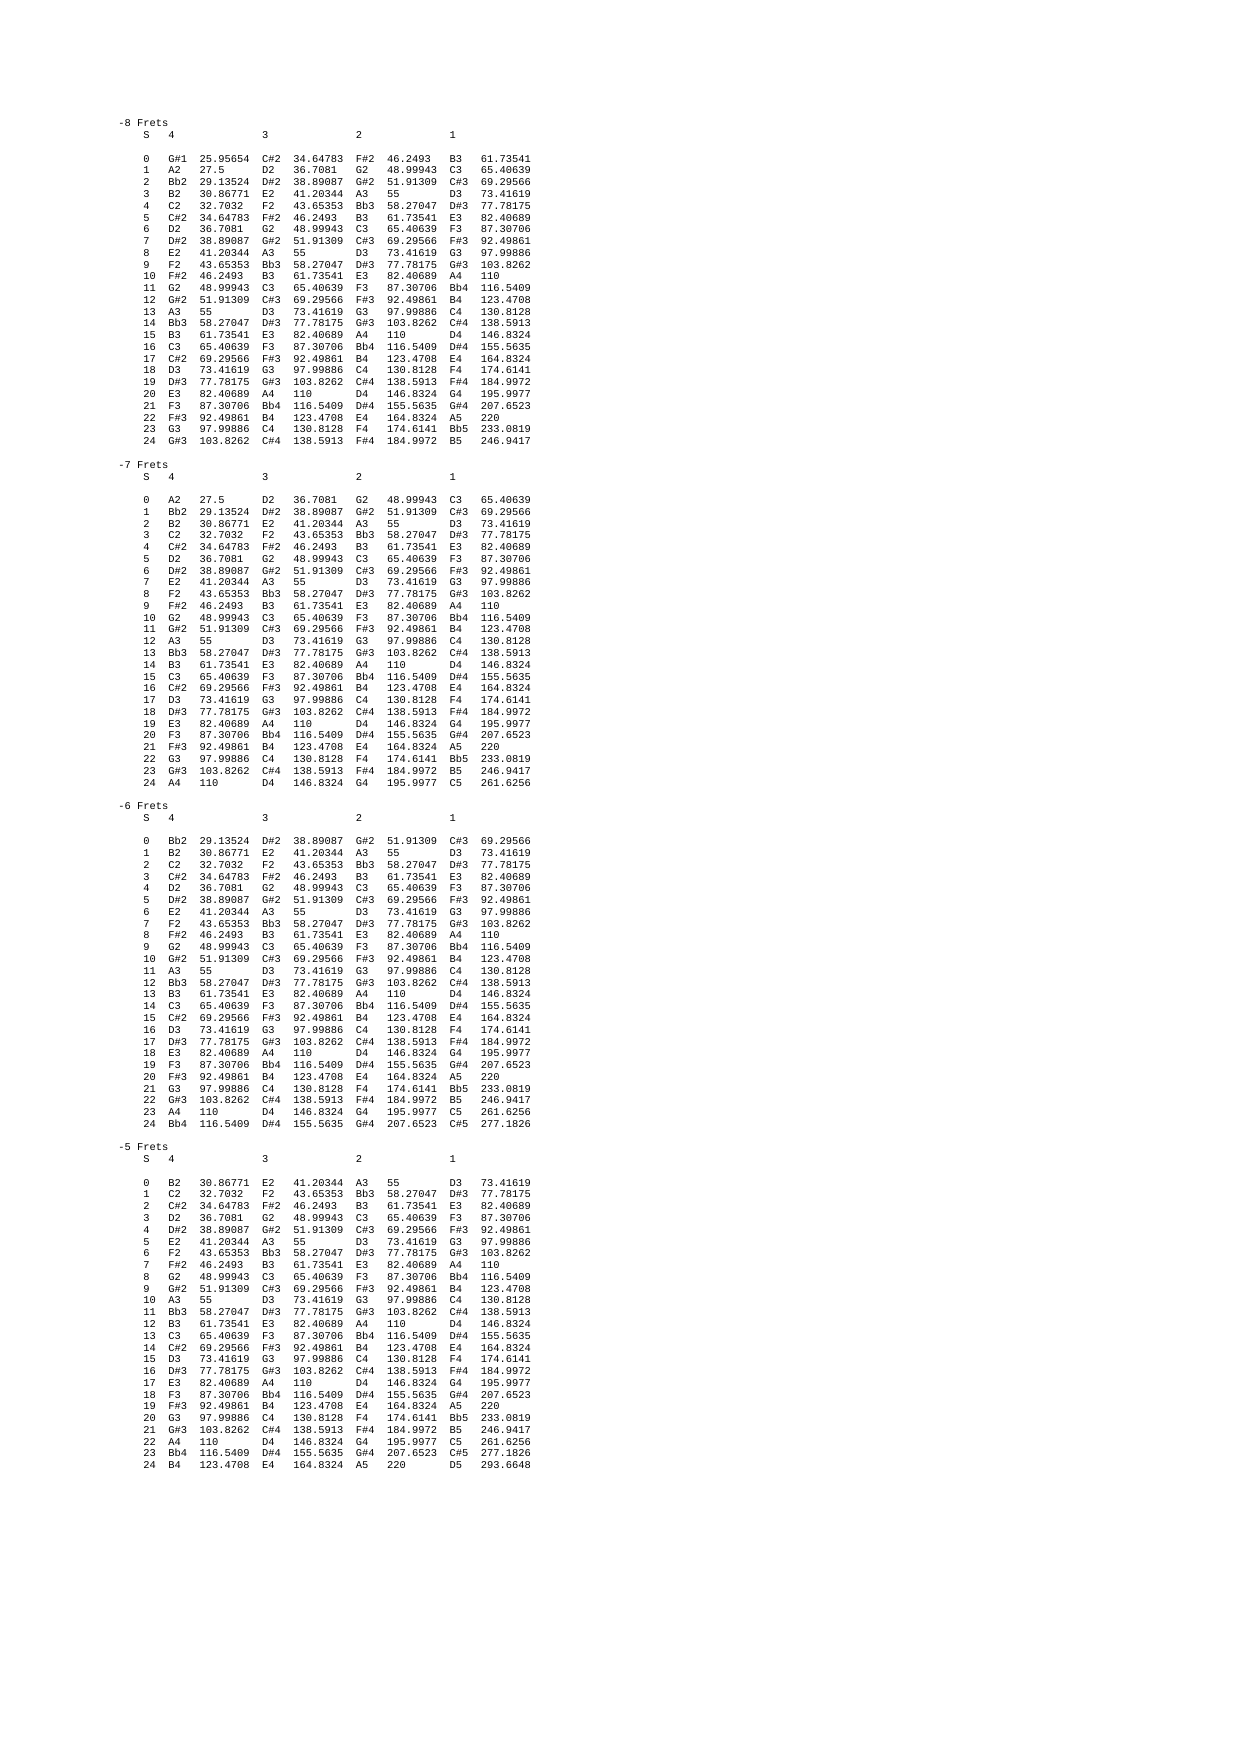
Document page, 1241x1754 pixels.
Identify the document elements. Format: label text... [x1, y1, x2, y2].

text 17 D#3 77.78175 G#3 103.8262 C#4 138.5913 F#4 184.9972 [118, 1036, 1122, 1048]
text 6 F2 43.65353 Bb3 58.27047 D#3 77.78175 G#3 103.8262 [118, 1248, 1122, 1260]
text S 4 3 2 1 [118, 813, 1122, 824]
text 7 E2 41.20344 A3 55 D3 73.41619 G3 97.99886 [118, 577, 1122, 589]
text 10 G#2 51.91309 C#3 69.29566 F#3 92.49861 B4 123.4708 [118, 954, 1122, 966]
text 20 G3 97.99886 C4 130.8128 F4 174.6141 Bb5 233.0819 [118, 1413, 1122, 1425]
text 3 B2 30.86771 E2 41.20344 A3 55 D3 73.41619 [118, 189, 1122, 201]
text 20 E3 82.40689 A4 110 D4 146.8324 G4 195.9977 [118, 389, 1122, 401]
text 19 E3 82.40689 A4 110 D4 146.8324 G4 195.9977 [118, 718, 1122, 730]
text 24 A4 110 D4 146.8324 G4 195.9977 C5 261.6256 [118, 777, 1122, 789]
text 11 G2 48.99943 C3 65.40639 F3 87.30706 Bb4 116.5409 [118, 283, 1122, 295]
text 1 C2 32.7032 F2 43.65353 Bb3 58.27047 D#3 77.78175 [118, 1189, 1122, 1201]
text 6 D2 36.7081 G2 48.99943 C3 65.40639 F3 87.30706 [118, 224, 1122, 236]
text S 4 3 2 1 [118, 1154, 1122, 1166]
text 1 B2 30.86771 E2 41.20344 A3 55 D3 73.41619 [118, 848, 1122, 860]
text 23 Bb4 116.5409 D#4 155.5635 G#4 207.6523 C#5 277.1826 [118, 1448, 1122, 1460]
text 14 Bb3 58.27047 D#3 77.78175 G#3 103.8262 C#4 138.5913 [118, 318, 1122, 330]
text 6 D#2 38.89087 G#2 51.91309 C#3 69.29566 F#3 92.49861 [118, 565, 1122, 577]
text 14 B3 61.73541 E3 82.40689 A4 110 D4 146.8324 [118, 659, 1122, 671]
text 24 B4 123.4708 E4 164.8324 A5 220 D5 293.6648 [118, 1460, 1122, 1472]
text 20 F#3 92.49861 B4 123.4708 E4 164.8324 A5 220 [118, 1072, 1122, 1083]
text 15 B3 61.73541 E3 82.40689 A4 110 D4 146.8324 [118, 330, 1122, 342]
text 23 A4 110 D4 146.8324 G4 195.9977 C5 261.6256 [118, 1107, 1122, 1119]
text 15 D3 73.41619 G3 97.99886 C4 130.8128 F4 174.6141 [118, 1354, 1122, 1366]
text 22 G3 97.99886 C4 130.8128 F4 174.6141 Bb5 233.0819 [118, 754, 1122, 766]
text 16 D#3 77.78175 G#3 103.8262 C#4 138.5913 F#4 184.9972 [118, 1366, 1122, 1378]
text 7 F#2 46.2493 B3 61.73541 E3 82.40689 A4 110 [118, 1260, 1122, 1272]
text -8 Frets [118, 118, 1122, 130]
text 5 E2 41.20344 A3 55 D3 73.41619 G3 97.99886 [118, 1236, 1122, 1248]
text 17 C#2 69.29566 F#3 92.49861 B4 123.4708 E4 164.8324 [118, 353, 1122, 365]
text 18 F3 87.30706 Bb4 116.5409 D#4 155.5635 G#4 207.6523 [118, 1389, 1122, 1401]
text 1 A2 27.5 D2 36.7081 G2 48.99943 C3 65.40639 [118, 165, 1122, 177]
text 10 A3 55 D3 73.41619 G3 97.99886 C4 130.8128 [118, 1295, 1122, 1307]
text 23 G3 97.99886 C4 130.8128 F4 174.6141 Bb5 233.0819 [118, 424, 1122, 436]
text 18 D3 73.41619 G3 97.99886 C4 130.8128 F4 174.6141 [118, 365, 1122, 377]
text S 4 3 2 1 [118, 130, 1122, 142]
text 7 D#2 38.89087 G#2 51.91309 C#3 69.29566 F#3 92.49861 [118, 236, 1122, 248]
text 10 F#2 46.2493 B3 61.73541 E3 82.40689 A4 110 [118, 271, 1122, 283]
text 17 D3 73.41619 G3 97.99886 C4 130.8128 F4 174.6141 [118, 695, 1122, 707]
text 12 A3 55 D3 73.41619 G3 97.99886 C4 130.8128 [118, 636, 1122, 648]
text 20 F3 87.30706 Bb4 116.5409 D#4 155.5635 G#4 207.6523 [118, 730, 1122, 742]
text 4 D#2 38.89087 G#2 51.91309 C#3 69.29566 F#3 92.49861 [118, 1224, 1122, 1236]
text 11 A3 55 D3 73.41619 G3 97.99886 C4 130.8128 [118, 966, 1122, 977]
text 8 E2 41.20344 A3 55 D3 73.41619 G3 97.99886 [118, 248, 1122, 259]
text 3 C#2 34.64783 F#2 46.2493 B3 61.73541 E3 82.40689 [118, 871, 1122, 883]
text 9 G#2 51.91309 C#3 69.29566 F#3 92.49861 B4 123.4708 [118, 1283, 1122, 1295]
text 4 D2 36.7081 G2 48.99943 C3 65.40639 F3 87.30706 [118, 883, 1122, 895]
text 0 B2 30.86771 E2 41.20344 A3 55 D3 73.41619 [118, 1177, 1122, 1189]
text 2 C#2 34.64783 F#2 46.2493 B3 61.73541 E3 82.40689 [118, 1201, 1122, 1213]
text 1 Bb2 29.13524 D#2 38.89087 G#2 51.91309 C#3 69.29566 [118, 507, 1122, 518]
text 2 B2 30.86771 E2 41.20344 A3 55 D3 73.41619 [118, 518, 1122, 530]
text 5 D#2 38.89087 G#2 51.91309 C#3 69.29566 F#3 92.49861 [118, 895, 1122, 907]
text 23 G#3 103.8262 C#4 138.5913 F#4 184.9972 B5 246.9417 [118, 766, 1122, 777]
text 7 F2 43.65353 Bb3 58.27047 D#3 77.78175 G#3 103.8262 [118, 918, 1122, 930]
text S 4 3 2 1 [118, 471, 1122, 483]
text 21 F#3 92.49861 B4 123.4708 E4 164.8324 A5 220 [118, 742, 1122, 754]
text 19 F#3 92.49861 B4 123.4708 E4 164.8324 A5 220 [118, 1401, 1122, 1413]
text 12 B3 61.73541 E3 82.40689 A4 110 D4 146.8324 [118, 1319, 1122, 1331]
text 16 C3 65.40639 F3 87.30706 Bb4 116.5409 D#4 155.5635 [118, 342, 1122, 353]
text 0 Bb2 29.13524 D#2 38.89087 G#2 51.91309 C#3 69.29566 [118, 836, 1122, 848]
text 22 A4 110 D4 146.8324 G4 195.9977 C5 261.6256 [118, 1436, 1122, 1448]
text 13 C3 65.40639 F3 87.30706 Bb4 116.5409 D#4 155.5635 [118, 1331, 1122, 1342]
text 16 D3 73.41619 G3 97.99886 C4 130.8128 F4 174.6141 [118, 1024, 1122, 1036]
text 22 G#3 103.8262 C#4 138.5913 F#4 184.9972 B5 246.9417 [118, 1095, 1122, 1107]
text 15 C3 65.40639 F3 87.30706 Bb4 116.5409 D#4 155.5635 [118, 671, 1122, 683]
text 18 E3 82.40689 A4 110 D4 146.8324 G4 195.9977 [118, 1048, 1122, 1060]
text 12 G#2 51.91309 C#3 69.29566 F#3 92.49861 B4 123.4708 [118, 295, 1122, 306]
text 24 Bb4 116.5409 D#4 155.5635 G#4 207.6523 C#5 277.1826 [118, 1119, 1122, 1130]
text 13 A3 55 D3 73.41619 G3 97.99886 C4 130.8128 [118, 306, 1122, 318]
text 2 C2 32.7032 F2 43.65353 Bb3 58.27047 D#3 77.78175 [118, 860, 1122, 871]
text 8 G2 48.99943 C3 65.40639 F3 87.30706 Bb4 116.5409 [118, 1272, 1122, 1283]
text 22 F#3 92.49861 B4 123.4708 E4 164.8324 A5 220 [118, 412, 1122, 424]
text 14 C#2 69.29566 F#3 92.49861 B4 123.4708 E4 164.8324 [118, 1342, 1122, 1354]
text 5 C#2 34.64783 F#2 46.2493 B3 61.73541 E3 82.40689 [118, 212, 1122, 224]
text 0 A2 27.5 D2 36.7081 G2 48.99943 C3 65.40639 [118, 495, 1122, 507]
text 14 C3 65.40639 F3 87.30706 Bb4 116.5409 D#4 155.5635 [118, 1001, 1122, 1013]
text 11 Bb3 58.27047 D#3 77.78175 G#3 103.8262 C#4 138.5913 [118, 1307, 1122, 1319]
text 21 G#3 103.8262 C#4 138.5913 F#4 184.9972 B5 246.9417 [118, 1425, 1122, 1436]
text 3 D2 36.7081 G2 48.99943 C3 65.40639 F3 87.30706 [118, 1213, 1122, 1224]
text 10 G2 48.99943 C3 65.40639 F3 87.30706 Bb4 116.5409 [118, 612, 1122, 624]
text 16 C#2 69.29566 F#3 92.49861 B4 123.4708 E4 164.8324 [118, 683, 1122, 695]
text 13 B3 61.73541 E3 82.40689 A4 110 D4 146.8324 [118, 989, 1122, 1001]
text -5 Frets [118, 1142, 1122, 1154]
text 5 D2 36.7081 G2 48.99943 C3 65.40639 F3 87.30706 [118, 554, 1122, 565]
text 12 Bb3 58.27047 D#3 77.78175 G#3 103.8262 C#4 138.5913 [118, 977, 1122, 989]
text 17 E3 82.40689 A4 110 D4 146.8324 G4 195.9977 [118, 1378, 1122, 1389]
text 2 Bb2 29.13524 D#2 38.89087 G#2 51.91309 C#3 69.29566 [118, 177, 1122, 189]
text 9 F#2 46.2493 B3 61.73541 E3 82.40689 A4 110 [118, 601, 1122, 612]
text 21 G3 97.99886 C4 130.8128 F4 174.6141 Bb5 233.0819 [118, 1083, 1122, 1095]
text 21 F3 87.30706 Bb4 116.5409 D#4 155.5635 G#4 207.6523 [118, 401, 1122, 412]
text 9 G2 48.99943 C3 65.40639 F3 87.30706 Bb4 116.5409 [118, 942, 1122, 954]
text 15 C#2 69.29566 F#3 92.49861 B4 123.4708 E4 164.8324 [118, 1013, 1122, 1024]
text 13 Bb3 58.27047 D#3 77.78175 G#3 103.8262 C#4 138.5913 [118, 648, 1122, 659]
text 11 G#2 51.91309 C#3 69.29566 F#3 92.49861 B4 123.4708 [118, 624, 1122, 636]
text 8 F#2 46.2493 B3 61.73541 E3 82.40689 A4 110 [118, 930, 1122, 942]
text -6 Frets [118, 801, 1122, 813]
text 18 D#3 77.78175 G#3 103.8262 C#4 138.5913 F#4 184.9972 [118, 707, 1122, 718]
text 6 E2 41.20344 A3 55 D3 73.41619 G3 97.99886 [118, 907, 1122, 918]
text 19 D#3 77.78175 G#3 103.8262 C#4 138.5913 F#4 184.9972 [118, 377, 1122, 389]
text 24 G#3 103.8262 C#4 138.5913 F#4 184.9972 B5 246.9417 [118, 436, 1122, 448]
text 9 F2 43.65353 Bb3 58.27047 D#3 77.78175 G#3 103.8262 [118, 259, 1122, 271]
text 4 C#2 34.64783 F#2 46.2493 B3 61.73541 E3 82.40689 [118, 542, 1122, 554]
text -7 Frets [118, 459, 1122, 471]
text 0 G#1 25.95654 C#2 34.64783 F#2 46.2493 B3 61.73541 [118, 153, 1122, 165]
text 19 F3 87.30706 Bb4 116.5409 D#4 155.5635 G#4 207.6523 [118, 1060, 1122, 1072]
text 4 C2 32.7032 F2 43.65353 Bb3 58.27047 D#3 77.78175 [118, 201, 1122, 212]
text 3 C2 32.7032 F2 43.65353 Bb3 58.27047 D#3 77.78175 [118, 530, 1122, 542]
text 8 F2 43.65353 Bb3 58.27047 D#3 77.78175 G#3 103.8262 [118, 589, 1122, 601]
